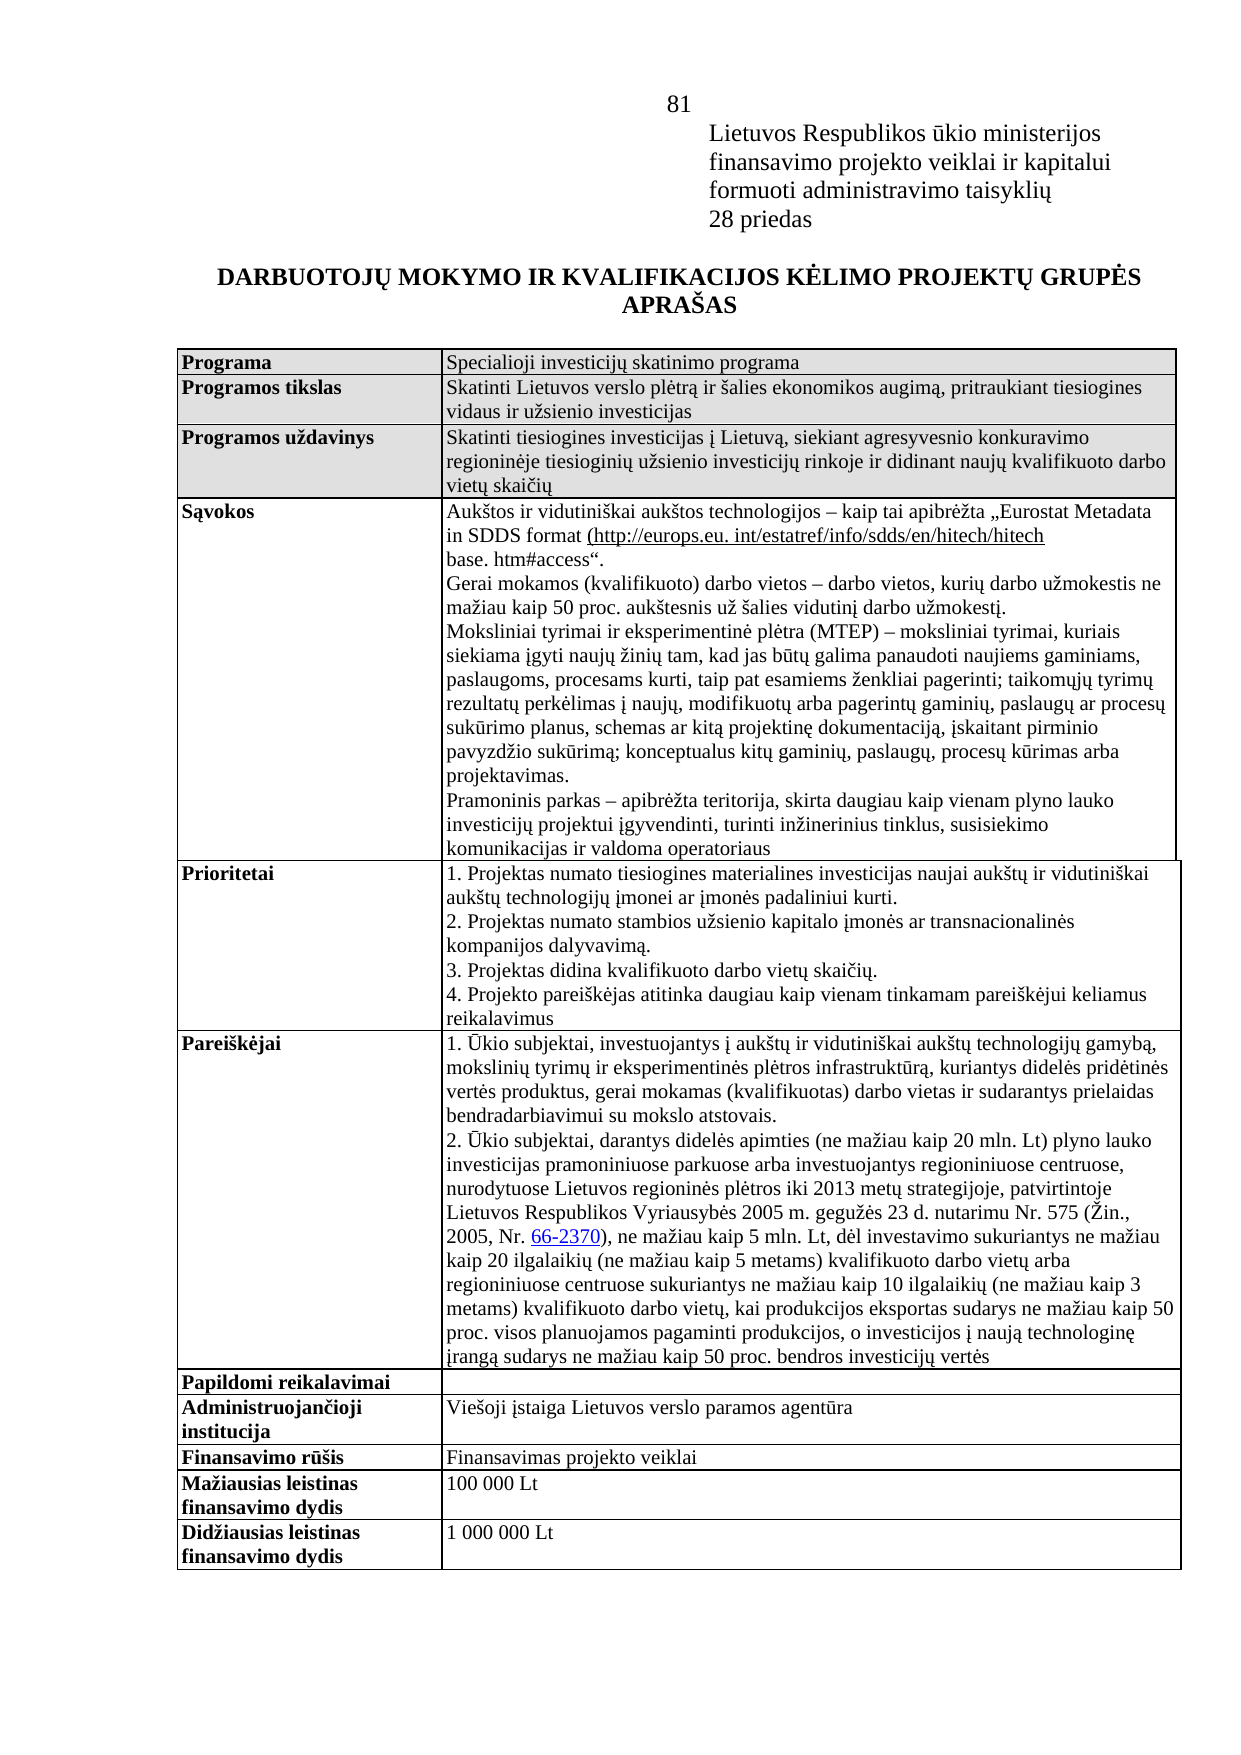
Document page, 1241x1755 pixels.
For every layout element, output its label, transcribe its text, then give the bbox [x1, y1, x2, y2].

table_cell Programos uždavinys [178, 425, 441, 497]
table_cell [1177, 374, 1181, 423]
table_header Specialioji investicijų skatinimo programa [443, 350, 1175, 374]
table_cell [1177, 424, 1181, 497]
text Lietuvos Respublikos ūkio ministerijos [709, 118, 1181, 147]
text DARBUOTOJŲ MOKYMO IR KVALIFIKACIJOS KĖLIMO PROJEKTŲ GRUPĖS APRAŠAS [177, 262, 1181, 319]
table_cell Prioritetai [178, 861, 441, 1030]
table_cell Programos tikslas [178, 375, 441, 423]
table_cell Viešoji įstaiga Lietuvos verslo paramos agentūra [443, 1395, 1180, 1443]
text 28 priedas [177, 204, 1181, 233]
text formuoti administravimo taisyklių [177, 176, 1181, 204]
table_header Programa [178, 350, 441, 374]
table_cell [1177, 523, 1181, 860]
table_cell Skatinti Lietuvos verslo plėtrą ir šalies ekonomikos augimą, pritraukiant tiesiogines vidaus ir užsienio investicijas [443, 375, 1175, 423]
table_cell Skatinti tiesiogines investicijas į Lietuvą, siekiant agresyvesnio konkuravimo regioninėje tiesioginių užsienio investicijų rinkoje ir didinant naujų kvalifikuoto darbo vietų skaičių [443, 425, 1175, 497]
table_cell Pareiškėjai [178, 1031, 441, 1368]
table_cell 1 000 000 Lt [443, 1520, 1180, 1568]
table_header [1177, 348, 1181, 374]
text finansavimo projekto veiklai ir kapitalui [177, 147, 1181, 176]
table_cell 100 000 Lt [443, 1471, 1180, 1519]
table_cell Sąvokos [178, 499, 441, 860]
